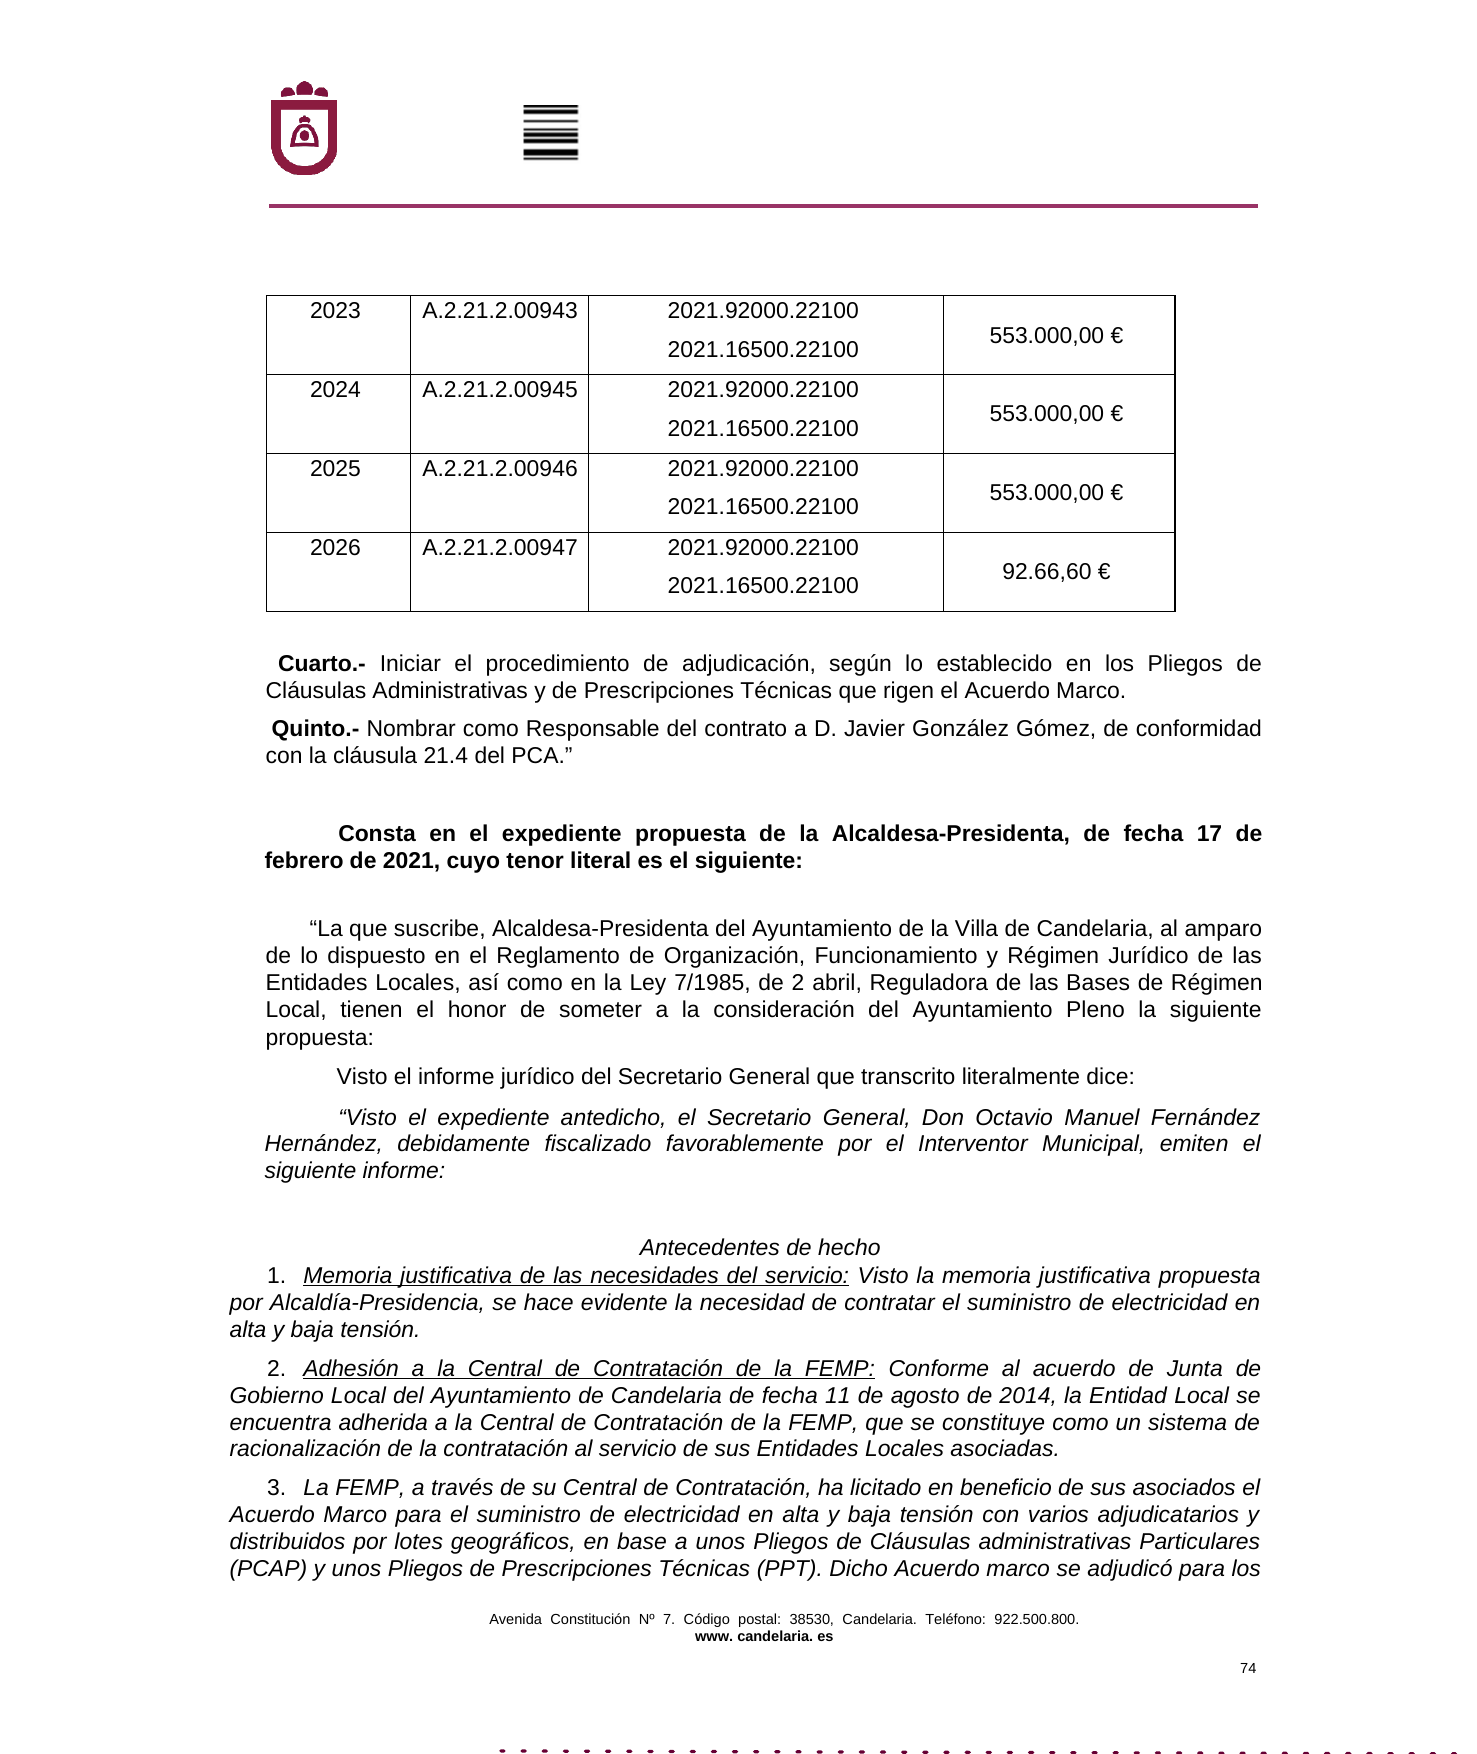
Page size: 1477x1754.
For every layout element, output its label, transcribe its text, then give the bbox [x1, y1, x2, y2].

table_cell A.2.21.2.00946 [411, 454, 588, 532]
text Visto el informe jurídico del Secretario General que transcrito literalmente dice: [229, 1062, 1362, 1091]
text Quinto.- Nombrar como Responsable del contrato a D. Javier González Gómez, de conformidad con la cláusula 21.4 del PCA.” [264, 715, 1263, 769]
table_cell 2026 [267, 533, 410, 611]
table_cell 2021.92000.22100 2021.16500.22100 [589, 296, 943, 374]
list Memoria justificativa de las necesidades del servicio: Visto la memoria justificativa propuesta por Alcaldía-Presidencia, se hace evidente la necesidad de contratar el suministro de electricidad en alta y baja tensión. [229, 1262, 1263, 1342]
table_cell 553.000,00 € [944, 454, 1174, 532]
table_cell 2021.92000.22100 2021.16500.22100 [589, 533, 943, 611]
table_cell 553.000,00 € [944, 296, 1174, 374]
text “La que suscribe, Alcaldesa-Presidenta del Ayuntamiento de la Villa de Candelaria, al amparo de lo dispuesto en el Reglamento de Organización, Funcionamiento y Régimen Jurídico de las Entidades Locales, así como en la Ley 7/1985, de 2 abril, Reguladora de las Bases de Régimen Local, tienen el honor de someter a la consideración del Ayuntamiento Pleno la siguiente propuesta: [264, 915, 1263, 1050]
text Consta en el expediente propuesta de la Alcaldesa-Presidenta, de fecha 17 de febrero de 2021, cuyo tenor literal es el siguiente: [264, 820, 1264, 873]
table_cell 2021.92000.22100 2021.16500.22100 [589, 454, 943, 532]
table_cell A.2.21.2.00947 [411, 533, 588, 611]
table_cell A.2.21.2.00945 [411, 375, 588, 453]
table_cell 553.000,00 € [944, 375, 1174, 453]
table_cell A.2.21.2.00943 [411, 296, 588, 374]
list La FEMP, a través de su Central de Contratación, ha licitado en beneficio de sus asociados el Acuerdo Marco para el suministro de electricidad en alta y baja tensión con varios adjudicatarios y distribuidos por lotes geográficos, en base a unos Pliegos de Cláusulas administrativas Particulares (PCAP) y unos Pliegos de Prescripciones Técnicas (PPT). Dicho Acuerdo marco se adjudicó para los [229, 1474, 1263, 1581]
table_cell 2023 [267, 296, 410, 374]
table_cell 2021.92000.22100 2021.16500.22100 [589, 375, 943, 453]
table_cell 2024 [267, 375, 410, 453]
table_cell 2025 [267, 454, 410, 532]
text Antecedentes de hecho [229, 1234, 1299, 1261]
text Cuarto.- Iniciar el procedimiento de adjudicación, según lo establecido en los Pliegos de Cláusulas Administrativas y de Prescripciones Técnicas que rigen el Acuerdo Marco. [264, 650, 1263, 703]
list Adhesión a la Central de Contratación de la FEMP: Conforme al acuerdo de Junta de Gobierno Local del Ayuntamiento de Candelaria de fecha 11 de agosto de 2014, la Entidad Local se encuentra adherida a la Central de Contratación de la FEMP, que se constituye como un sistema de racionalización de la contratación al servicio de sus Entidades Locales asociadas. [229, 1355, 1263, 1462]
table_cell 92.66,60 € [944, 533, 1174, 611]
text “Visto el expediente antedicho, el Secretario General, Don Octavio Manuel Fernández Hernández, debidamente fiscalizado favorablemente por el Interventor Municipal, emiten el siguiente informe: [264, 1103, 1263, 1183]
